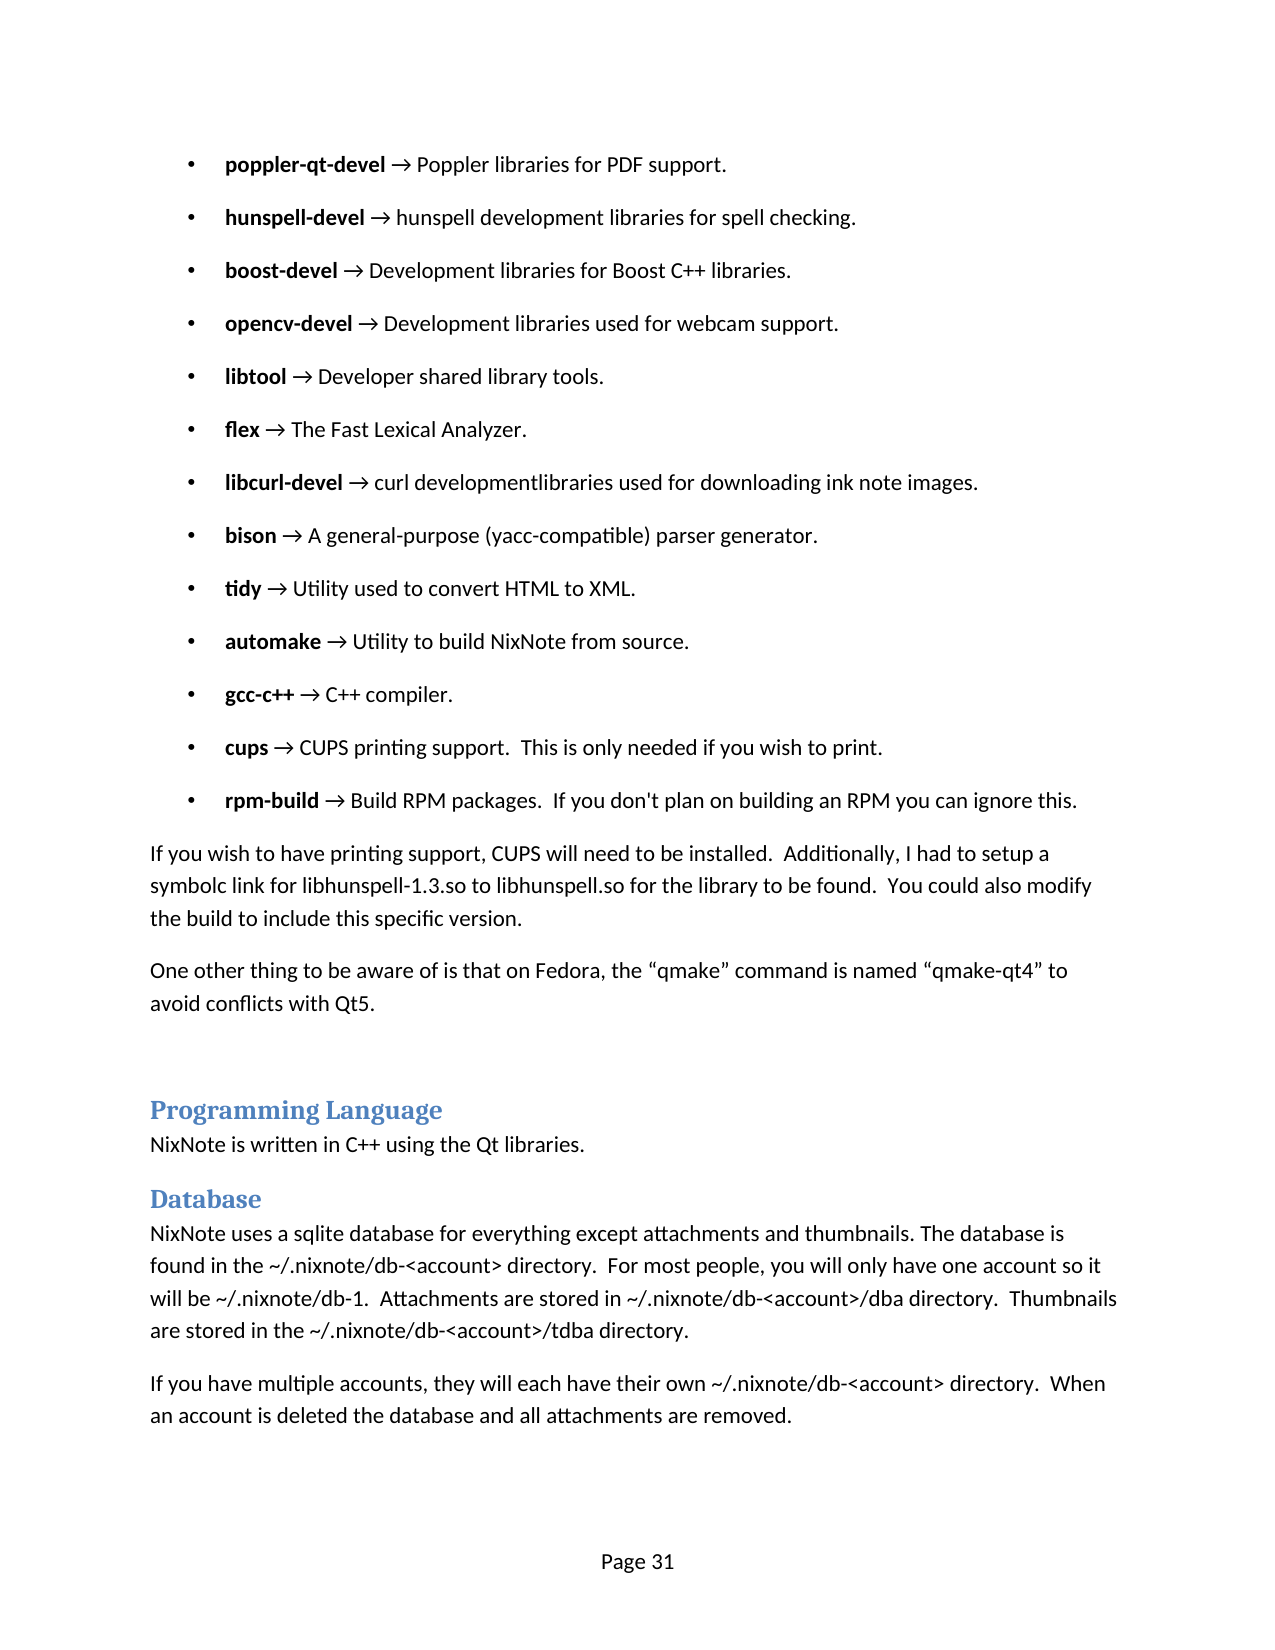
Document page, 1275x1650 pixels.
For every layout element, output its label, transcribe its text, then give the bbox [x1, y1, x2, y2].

list flex → The Fast Lexical Analyzer. [187, 415, 1125, 443]
text If you wish to have printing support, CUPS will need to be installed. Additionally, I had to setup a symbolc link for libhunspell-1.3.so to libhunspell.so for the library to be found. You could also modify the build to include this specific version. [150, 839, 1125, 932]
text NixNote uses a sqlite database for everything except attachments and thumbnails. The database is found in the ~/.nixnote/db-<account> directory. For most people, you will only have one account so it will be ~/.nixnote/db-1. Attachments are stored in ~/.nixnote/db-<account>/dba directory. Thumbnails are stored in the ~/.nixnote/db-<account>/tdba directory. [150, 1219, 1125, 1344]
list gcc-c++ → C++ compiler. [187, 680, 1125, 708]
subtitle Programming Language [150, 1095, 1125, 1126]
text NixNote is written in C++ using the Qt libraries. [150, 1131, 1125, 1159]
list libtool → Developer shared library tools. [187, 362, 1125, 390]
list bison → A general-purpose (yacc-compatible) parser generator. [187, 521, 1125, 549]
list poppler-qt-devel → Poppler libraries for PDF support. [187, 150, 1125, 178]
list hunspell-devel → hunspell development libraries for spell checking. [187, 203, 1125, 231]
list rpm-build → Build RPM packages. If you don't plan on building an RPM you can ignore this. [187, 786, 1125, 814]
list libcurl-devel → curl developmentlibraries used for downloading ink note images. [187, 468, 1125, 496]
list automake → Utility to build NixNote from source. [187, 627, 1125, 655]
list opencv-devel → Development libraries used for webcam support. [187, 309, 1125, 337]
subtitle Database [150, 1184, 1125, 1215]
list tidy → Utility used to convert HTML to XML. [187, 574, 1125, 602]
text One other thing to be aware of is that on Fedora, the “qmake” command is named “qmake-qt4” to avoid conflicts with Qt5. [150, 957, 1125, 1017]
list cups → CUPS printing support. This is only needed if you wish to print. [187, 733, 1125, 761]
text If you have multiple accounts, they will each have their own ~/.nixnote/db-<account> directory. When an account is deleted the database and all attachments are removed. [150, 1369, 1125, 1429]
list boost-devel → Development libraries for Boost C++ libraries. [187, 256, 1125, 284]
